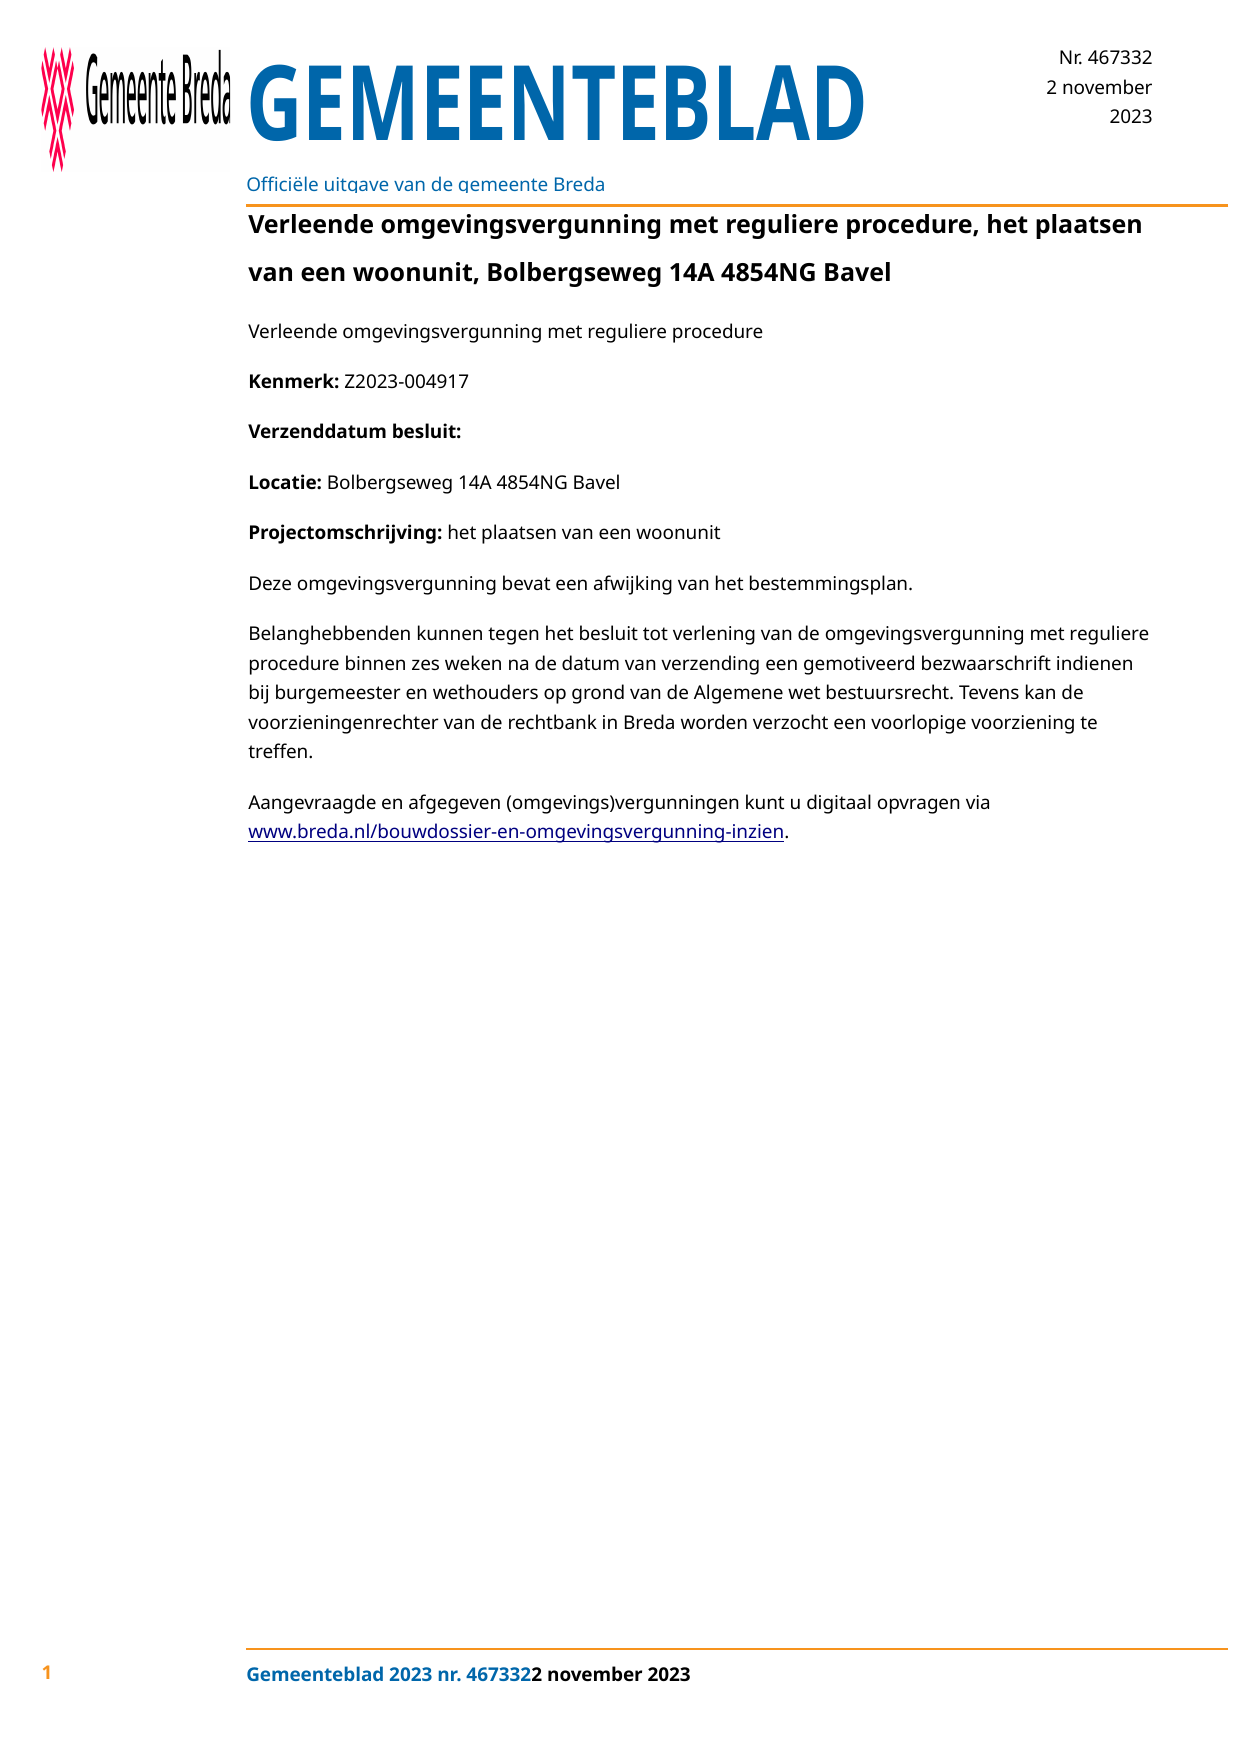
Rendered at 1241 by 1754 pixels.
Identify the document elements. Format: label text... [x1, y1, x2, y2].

text Verleende omgevingsvergunning met reguliere procedure [248, 318, 1152, 344]
text Verzenddatum besluit: [248, 419, 1152, 444]
text Aangevraagde en afgegeven (omgevings)vergunningen kunt u digitaal opvragen via www.breda.nl/bouwdossier-en-omgevingsvergunning-inzien. [248, 789, 1152, 844]
text Verleende omgevingsvergunning met reguliere procedure, het plaatsen van een woonunit, Bolbergseweg 14A 4854NG Bavel [248, 207, 1152, 288]
text Kenmerk: Z2023-004917 [248, 368, 1152, 394]
picture [41, 47, 231, 172]
text Locatie: Bolbergseweg 14A 4854NG Bavel [248, 469, 1152, 495]
text Deze omgevingsvergunning bevat een afwijking van het bestemmingsplan. [248, 570, 1152, 596]
text Projectomschrijving: het plaatsen van een woonunit [248, 519, 1152, 545]
text Belanghebbenden kunnen tegen het besluit tot verlening van de omgevingsvergunning met reguliere procedure binnen zes weken na de datum van verzending een gemotiveerd bezwaarschrift indienen bij burgemeester en wethouders op grond van de Algemene wet bestuursrecht. Tevens kan de voorzieningenrechter van de rechtbank in Breda worden verzocht een voorlopige voorziening te treffen. [248, 620, 1152, 764]
